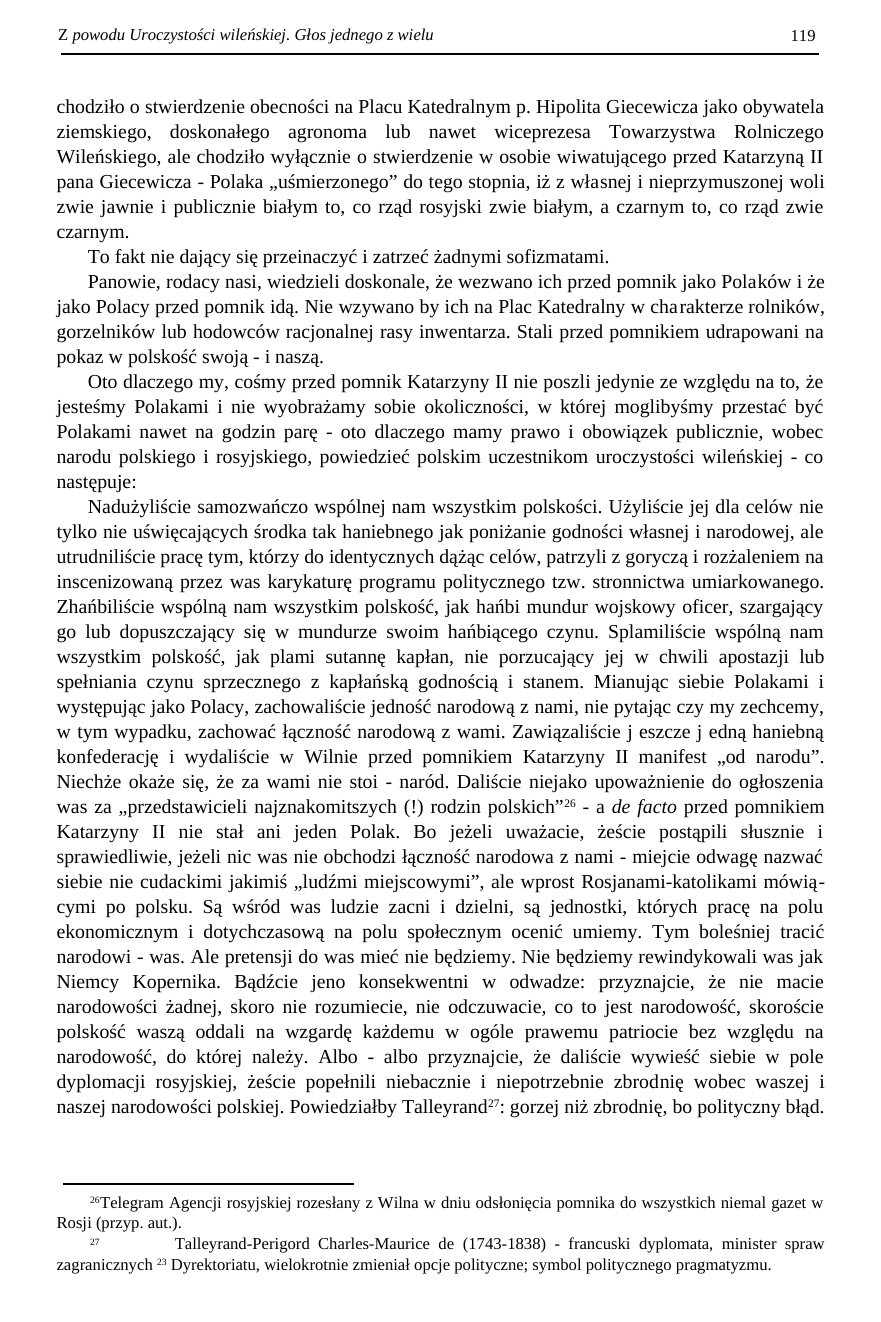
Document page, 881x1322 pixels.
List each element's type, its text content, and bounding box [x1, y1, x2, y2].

text chodziło o stwierdzenie obecności na Placu Katedralnym p. Hipolita Giecewicza jako obywatela ziemskiego, doskonałego agronoma lub nawet wiceprezesa Towarzystwa Rolniczego Wileńskiego, ale chodziło wyłącznie o stwierdzenie w osobie wiwatującego przed Katarzyną II pana Giecewicza - Polaka „uśmierzonego” do tego stopnia, iż z wła­snej i nieprzymuszonej woli zwie jawnie i publicznie białym to, co rząd rosyjski zwie białym, a czarnym to, co rząd zwie czarnym. [56, 95, 825, 243]
text Nadużyliście samozwańczo wspólnej nam wszystkim polskości. Użyliście jej dla celów nie tylko nie uświęcających środka tak haniebnego jak poniżanie godności własnej i narodowej, ale utrudniliście pracę tym, którzy do identycznych dążąc celów, patrzyli z goryczą i rozżaleniem na inscenizowaną przez was karykaturę programu politycznego tzw. stronnictwa umiarkowanego. Zhańbiliście wspólną nam wszystkim polskość, jak hańbi mundur wojskowy oficer, szargający go lub dopuszczający się w mundurze swoim hańbiącego czynu. Splamiliście wspólną nam wszystkim polskość, jak plami sutannę ka­płan, nie porzucający jej w chwili apostazji lub spełniania czynu sprzecznego z kapłańską godnością i stanem. Mianując siebie Polakami i występując jako Polacy, zachowaliście jedność narodową z nami, nie pytając czy my zechcemy, w tym wypadku, zachować łącz­ność narodową z wami. Zawiązaliście j eszcze j edną haniebną konfederację i wydali­ście w Wilnie przed pomnikiem Katarzyny II manifest „od narodu”. Niechże okaże się, że za wami nie stoi - naród. Daliście niejako upoważnienie do ogłoszenia was za „przedsta­wicieli najznakomitszych (!) rodzin polskich”26 - a de facto przed pomnikiem Katarzyny II nie stał ani jeden Polak. Bo jeżeli uważacie, żeście postąpili słusznie i sprawiedliwie, jeżeli nic was nie obchodzi łączność narodowa z nami - miejcie odwagę nazwać siebie nie cudackimi jakimiś „ludźmi miejscowymi”, ale wprost Rosjanami-katolikami mówią­cymi po polsku. Są wśród was ludzie zacni i dzielni, są jednostki, których pracę na polu ekonomicznym i dotychczasową na polu społecznym ocenić umiemy. Tym boleśniej tracić narodowi - was. Ale pretensji do was mieć nie będziemy. Nie będziemy rewindykowali was jak Niemcy Kopernika. Bądźcie jeno konsekwentni w odwadze: przyznajcie, że nie macie narodowości żadnej, skoro nie rozumiecie, nie odczuwacie, co to jest narodowość, skoroście polskość waszą oddali na wzgardę każdemu w ogóle prawemu patriocie bez względu na narodowość, do której należy. Albo - albo przyznajcie, że daliście wywieść siebie w pole dyplomacji rosyjskiej, żeście popełnili niebacznie i niepotrzebnie zbrod­nię wobec waszej i naszej narodowości polskiej. Powiedziałby Talleyrand27: gorzej niż zbrodnię, bo polityczny błąd. [56, 495, 825, 1118]
text To fakt nie dający się przeinaczyć i zatrzeć żadnymi sofizmatami. [56, 245, 825, 268]
text 27 Talleyrand-Perigord Charles-Maurice de (1743-1838) - francuski dyplomata, minister spraw zagranicznych 23 Dyrektoriatu, wielokrotnie zmieniał opcje polityczne; symbol politycznego pragmatyzmu. [56, 1234, 825, 1274]
text Z powodu Uroczystości wileńskiej. Głos jednego z wielu [58, 25, 479, 44]
text 119 [790, 26, 820, 45]
text Oto dlaczego my, cośmy przed pomnik Katarzyny II nie poszli jedynie ze względu na to, że jesteśmy Polakami i nie wyobrażamy sobie okoliczności, w której moglibyśmy przestać być Polakami nawet na godzin parę - oto dlaczego mamy prawo i obowiązek publicznie, wobec narodu polskiego i rosyjskiego, powiedzieć polskim uczestnikom uroczystości wileńskiej - co następuje: [56, 370, 825, 493]
text 26 Telegram Agencji rosyjskiej rozesłany z Wilna w dniu odsłonięcia pomnika do wszystkich niemal gazet w Rosji (przyp. aut.). [56, 1193, 825, 1232]
text Panowie, rodacy nasi, wiedzieli doskonale, że wezwano ich przed pomnik jako Pola­ków i że jako Polacy przed pomnik idą. Nie wzywano by ich na Plac Katedralny w cha­rakterze rolników, gorzelników lub hodowców racjonalnej rasy inwentarza. Stali przed pomnikiem udrapowani na pokaz w polskość swoją - i naszą. [56, 270, 825, 368]
